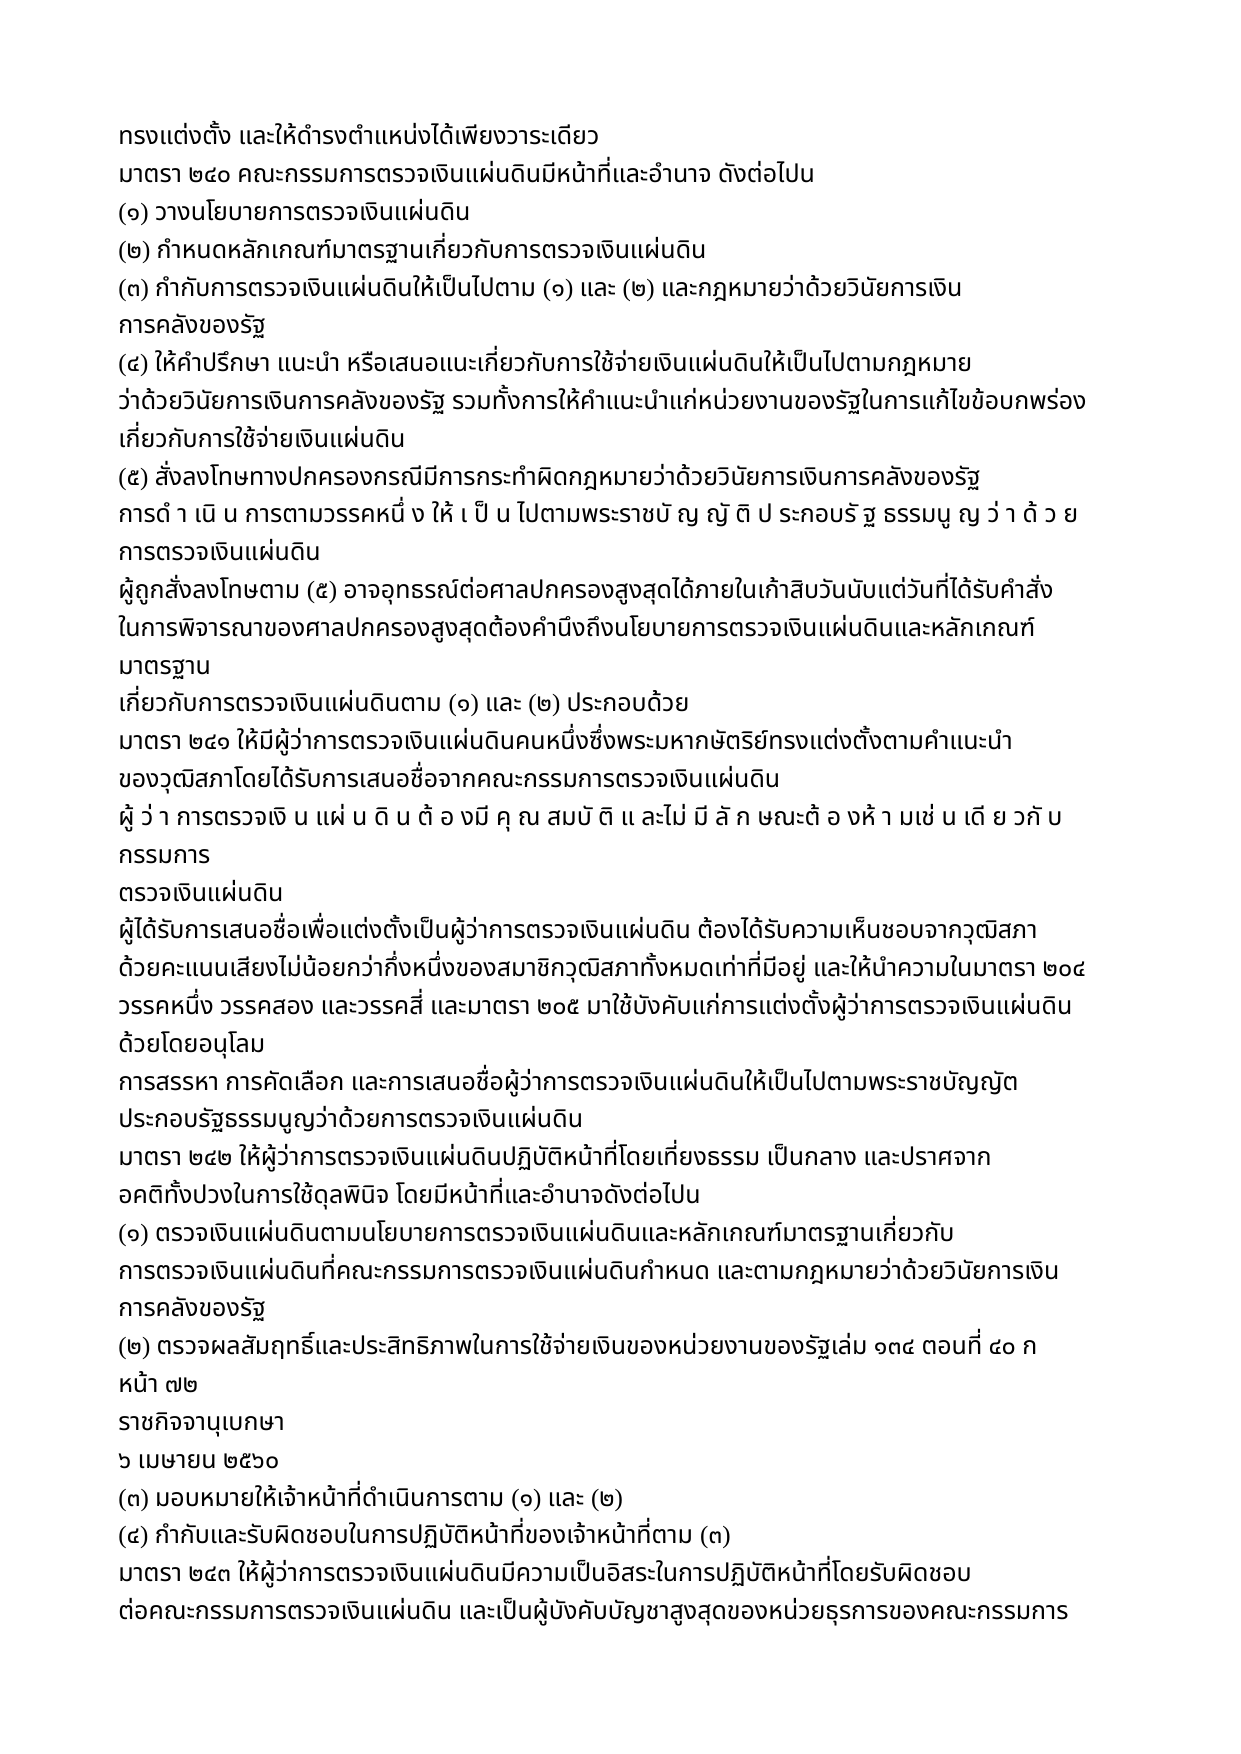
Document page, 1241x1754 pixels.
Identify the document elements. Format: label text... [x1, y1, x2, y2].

text การตรวจเงินแผ่นดินที่คณะกรรมการตรวจเงินแผ่นดินกําหนด และตามกฎหมายว่าด้วยวินัยการเงิน [118, 1252, 1122, 1290]
text ในการพิจารณาของศาลปกครองสูงสุดต้องคํานึงถึงนโยบายการตรวจเงินแผ่นดินและหลักเกณฑ์มาตรฐาน [118, 610, 1122, 685]
text (๓) มอบหมายให้เจ้าหน้าที่ดําเนินการตาม (๑) และ (๒) [118, 1479, 1122, 1517]
text การคลังของรัฐ [118, 307, 1122, 345]
text อคติทั้งปวงในการใช้ดุลพินิจ โดยมีหน้าที่และอํานาจดังต่อไปน [118, 1177, 1122, 1215]
text ผู้ถูกสั่งลงโทษตาม (๕) อาจอุทธรณ์ต่อศาลปกครองสูงสุดได้ภายในเก้าสิบวันนับแต่วันที่ได้รับคําสั่ง [118, 572, 1122, 610]
text (๒) กําหนดหลักเกณฑ์มาตรฐานเกี่ยวกับการตรวจเงินแผ่นดิน [118, 232, 1122, 269]
text ต่อคณะกรรมการตรวจเงินแผ่นดิน และเป็นผู้บังคับบัญชาสูงสุดของหน่วยธุรการของคณะกรรมการ [118, 1593, 1122, 1631]
text ราชกิจจานุเบกษา [118, 1404, 1122, 1442]
text (๔) กํากับและรับผิดชอบในการปฏิบัติหน้าที่ของเจ้าหน้าที่ตาม (๓) [118, 1517, 1122, 1555]
text การคลังของรัฐ [118, 1290, 1122, 1328]
text มาตรา ๒๔๐ คณะกรรมการตรวจเงินแผ่นดินมีหน้าที่และอํานาจ ดังต่อไปน [118, 156, 1122, 194]
text ทรงแต่งตั้ง และให้ดํารงตําแหน่งได้เพียงวาระเดียว [118, 118, 1122, 156]
text (๕) สั่งลงโทษทางปกครองกรณีมีการกระทําผิดกฎหมายว่าด้วยวินัยการเงินการคลังของรัฐ [118, 458, 1122, 496]
text ตรวจเงินแผ่นดิน [118, 874, 1122, 912]
text ว่าด้วยวินัยการเงินการคลังของรัฐ รวมทั้งการให้คําแนะนําแก่หน่วยงานของรัฐในการแก้ไขข้อบกพร่อง [118, 383, 1122, 421]
text การตรวจเงินแผ่นดิน [118, 534, 1122, 572]
text วรรคหนึ่ง วรรคสอง และวรรคสี่ และมาตรา ๒๐๕ มาใช้บังคับแก่การแต่งตั้งผู้ว่าการตรวจเงินแผ่นดิน [118, 988, 1122, 1026]
text ประกอบรัฐธรรมนูญว่าด้วยการตรวจเงินแผ่นดิน [118, 1101, 1122, 1139]
text (๔) ให้คําปรึกษา แนะนํา หรือเสนอแนะเกี่ยวกับการใช้จ่ายเงินแผ่นดินให้เป็นไปตามกฎหมาย [118, 345, 1122, 383]
text ผู้ ว่ า การตรวจเงิ น แผ่ น ดิ น ต้ อ งมี คุ ณ สมบั ติ แ ละไม่ มี ลั ก ษณะต้ อ งห้ า มเช่ น เดี ย วกั บ กรรมการ [118, 799, 1122, 874]
text มาตรา ๒๔๑ ให้มีผู้ว่าการตรวจเงินแผ่นดินคนหนึ่งซึ่งพระมหากษัตริย์ทรงแต่งตั้งตามคําแนะนํา [118, 723, 1122, 761]
text เกี่ยวกับการตรวจเงินแผ่นดินตาม (๑) และ (๒) ประกอบด้วย [118, 685, 1122, 723]
text (๒) ตรวจผลสัมฤทธิ์และประสิทธิภาพในการใช้จ่ายเงินของหน่วยงานของรัฐเล่ม ๑๓๔ ตอนที่ ๔๐ ก [118, 1328, 1122, 1366]
text (๓) กํากับการตรวจเงินแผ่นดินให้เป็นไปตาม (๑) และ (๒) และกฎหมายว่าด้วยวินัยการเงิน [118, 269, 1122, 307]
text การสรรหา การคัดเลือก และการเสนอชื่อผู้ว่าการตรวจเงินแผ่นดินให้เป็นไปตามพระราชบัญญัต [118, 1063, 1122, 1101]
text หน้า ๗๒ [118, 1366, 1122, 1404]
text การดํ า เนิ น การตามวรรคหนึ่ ง ให้ เ ป็ น ไปตามพระราชบั ญ ญั ติ ป ระกอบรั ฐ ธรรมนู ญ ว่ า ด้ ว ย [118, 496, 1122, 534]
text มาตรา ๒๔๓ ให้ผู้ว่าการตรวจเงินแผ่นดินมีความเป็นอิสระในการปฏิบัติหน้าที่โดยรับผิดชอบ [118, 1555, 1122, 1593]
text (๑) ตรวจเงินแผ่นดินตามนโยบายการตรวจเงินแผ่นดินและหลักเกณฑ์มาตรฐานเกี่ยวกับ [118, 1215, 1122, 1252]
text เกี่ยวกับการใช้จ่ายเงินแผ่นดิน [118, 421, 1122, 458]
text ผู้ได้รับการเสนอชื่อเพื่อแต่งตั้งเป็นผู้ว่าการตรวจเงินแผ่นดิน ต้องได้รับความเห็นชอบจากวุฒิสภา [118, 912, 1122, 950]
text ด้วยคะแนนเสียงไม่น้อยกว่ากึ่งหนึ่งของสมาชิกวุฒิสภาทั้งหมดเท่าที่มีอยู่ และให้นําความในมาตรา ๒๐๔ [118, 950, 1122, 988]
text (๑) วางนโยบายการตรวจเงินแผ่นดิน [118, 194, 1122, 232]
text มาตรา ๒๔๒ ให้ผู้ว่าการตรวจเงินแผ่นดินปฏิบัติหน้าที่โดยเที่ยงธรรม เป็นกลาง และปราศจาก [118, 1139, 1122, 1177]
text ๖ เมษายน ๒๕๖๐ [118, 1442, 1122, 1479]
text ของวุฒิสภาโดยได้รับการเสนอชื่อจากคณะกรรมการตรวจเงินแผ่นดิน [118, 761, 1122, 799]
text ด้วยโดยอนุโลม [118, 1026, 1122, 1063]
